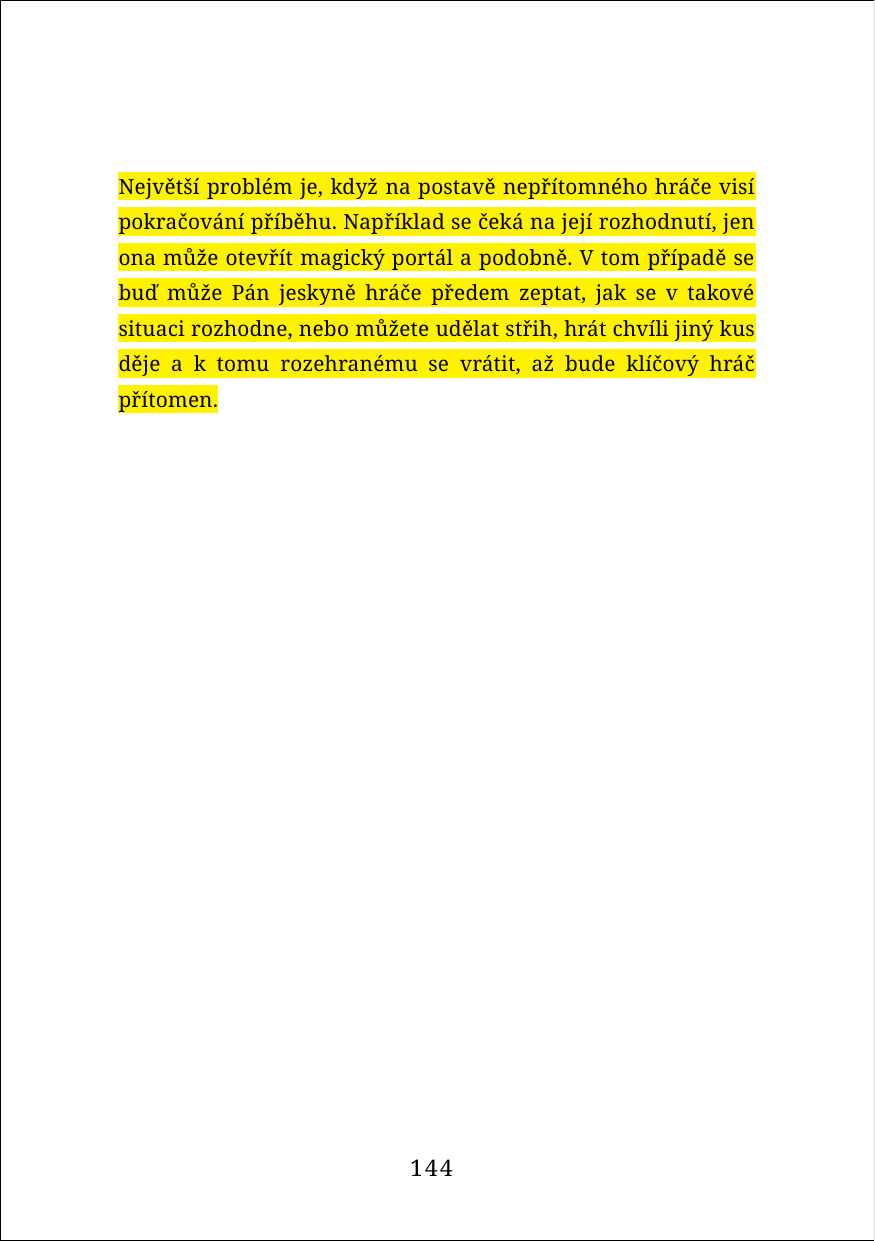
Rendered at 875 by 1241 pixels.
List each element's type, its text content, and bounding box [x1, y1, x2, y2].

text Největší problém je, když na postavě nepřítomného hráče visí pokračování příběhu. Například se čeká na její rozhodnutí, jen ona může otevřít magický portál a podobně. V tom případě se buď může Pán jeskyně hráče předem zeptat, jak se v takové situaci rozhodne, nebo můžete udělat střih, hrát chvíli jiný kus děje a k tomu rozehranému se vrátit, až bude klíčový hráč přítomen. [118, 172, 756, 413]
